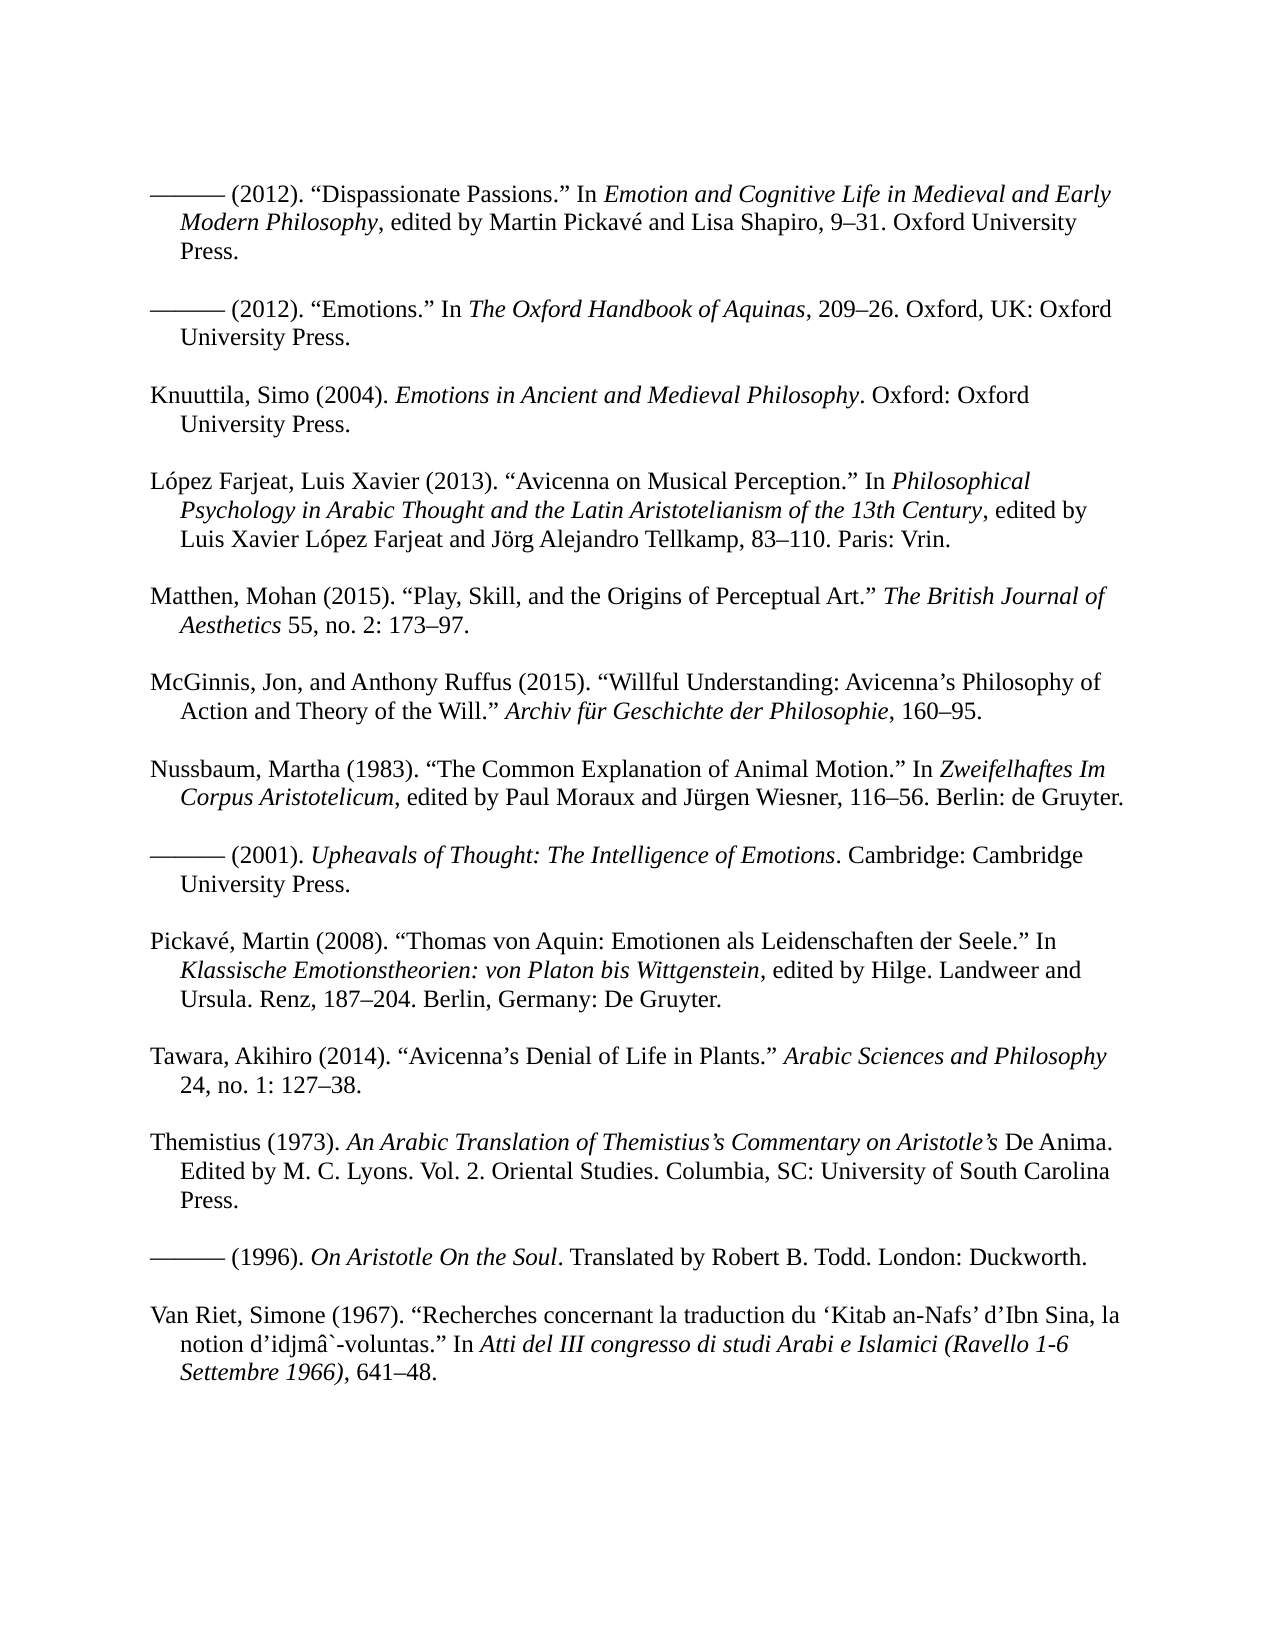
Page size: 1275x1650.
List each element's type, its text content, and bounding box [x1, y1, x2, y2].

text ——— (1996). On Aristotle On the Soul. Translated by Robert B. Todd. London: Duckworth. [150, 1242, 1125, 1271]
text ——— (2012). “Emotions.” In The Oxford Handbook of Aquinas, 209–26. Oxford, UK: Oxford University Press. [150, 294, 1125, 351]
text McGinnis, Jon, and Anthony Ruffus (2015). “Willful Understanding: Avicenna’s Philosophy of Action and Theory of the Will.” Archiv für Geschichte der Philosophie, 160–95. [150, 667, 1125, 725]
text Nussbaum, Martha (1983). “The Common Explanation of Animal Motion.” In Zweifelhaftes Im Corpus Aristotelicum, edited by Paul Moraux and Jürgen Wiesner, 116–56. Berlin: de Gruyter. [150, 754, 1125, 811]
text Van Riet, Simone (1967). “Recherches concernant la traduction du ‘Kitab an-Nafs’ d’Ibn Sina, la notion d’idjmâ`-voluntas.” In Atti del III congresso di studi Arabi e Islamici (Ravello 1-6 Settembre 1966), 641–48. [150, 1300, 1125, 1386]
text Knuuttila, Simo (2004). Emotions in Ancient and Medieval Philosophy. Oxford: Oxford University Press. [150, 380, 1125, 437]
text ——— (2001). Upheavals of Thought: The Intelligence of Emotions. Cambridge: Cambridge University Press. [150, 840, 1125, 897]
text Matthen, Mohan (2015). “Play, Skill, and the Origins of Perceptual Art.” The British Journal of Aesthetics 55, no. 2: 173–97. [150, 581, 1125, 639]
text Tawara, Akihiro (2014). “Avicenna’s Denial of Life in Plants.” Arabic Sciences and Philosophy 24, no. 1: 127–38. [150, 1041, 1125, 1099]
text López Farjeat, Luis Xavier (2013). “Avicenna on Musical Perception.” In Philosophical Psychology in Arabic Thought and the Latin Aristotelianism of the 13th Century, edited by Luis Xavier López Farjeat and Jörg Alejandro Tellkamp, 83–110. Paris: Vrin. [150, 466, 1125, 552]
text Themistius (1973). An Arabic Translation of Themistius’s Commentary on Aristotle’s De Anima. Edited by M. C. Lyons. Vol. 2. Oriental Studies. Columbia, SC: University of South Carolina Press. [150, 1127, 1125, 1214]
text ——— (2012). “Dispassionate Passions.” In Emotion and Cognitive Life in Medieval and Early Modern Philosophy, edited by Martin Pickavé and Lisa Shapiro, 9–31. Oxford University Press. [150, 179, 1125, 265]
text Pickavé, Martin (2008). “Thomas von Aquin: Emotionen als Leidenschaften der Seele.” In Klassische Emotionstheorien: von Platon bis Wittgenstein, edited by Hilge. Landweer and Ursula. Renz, 187–204. Berlin, Germany: De Gruyter. [150, 926, 1125, 1012]
